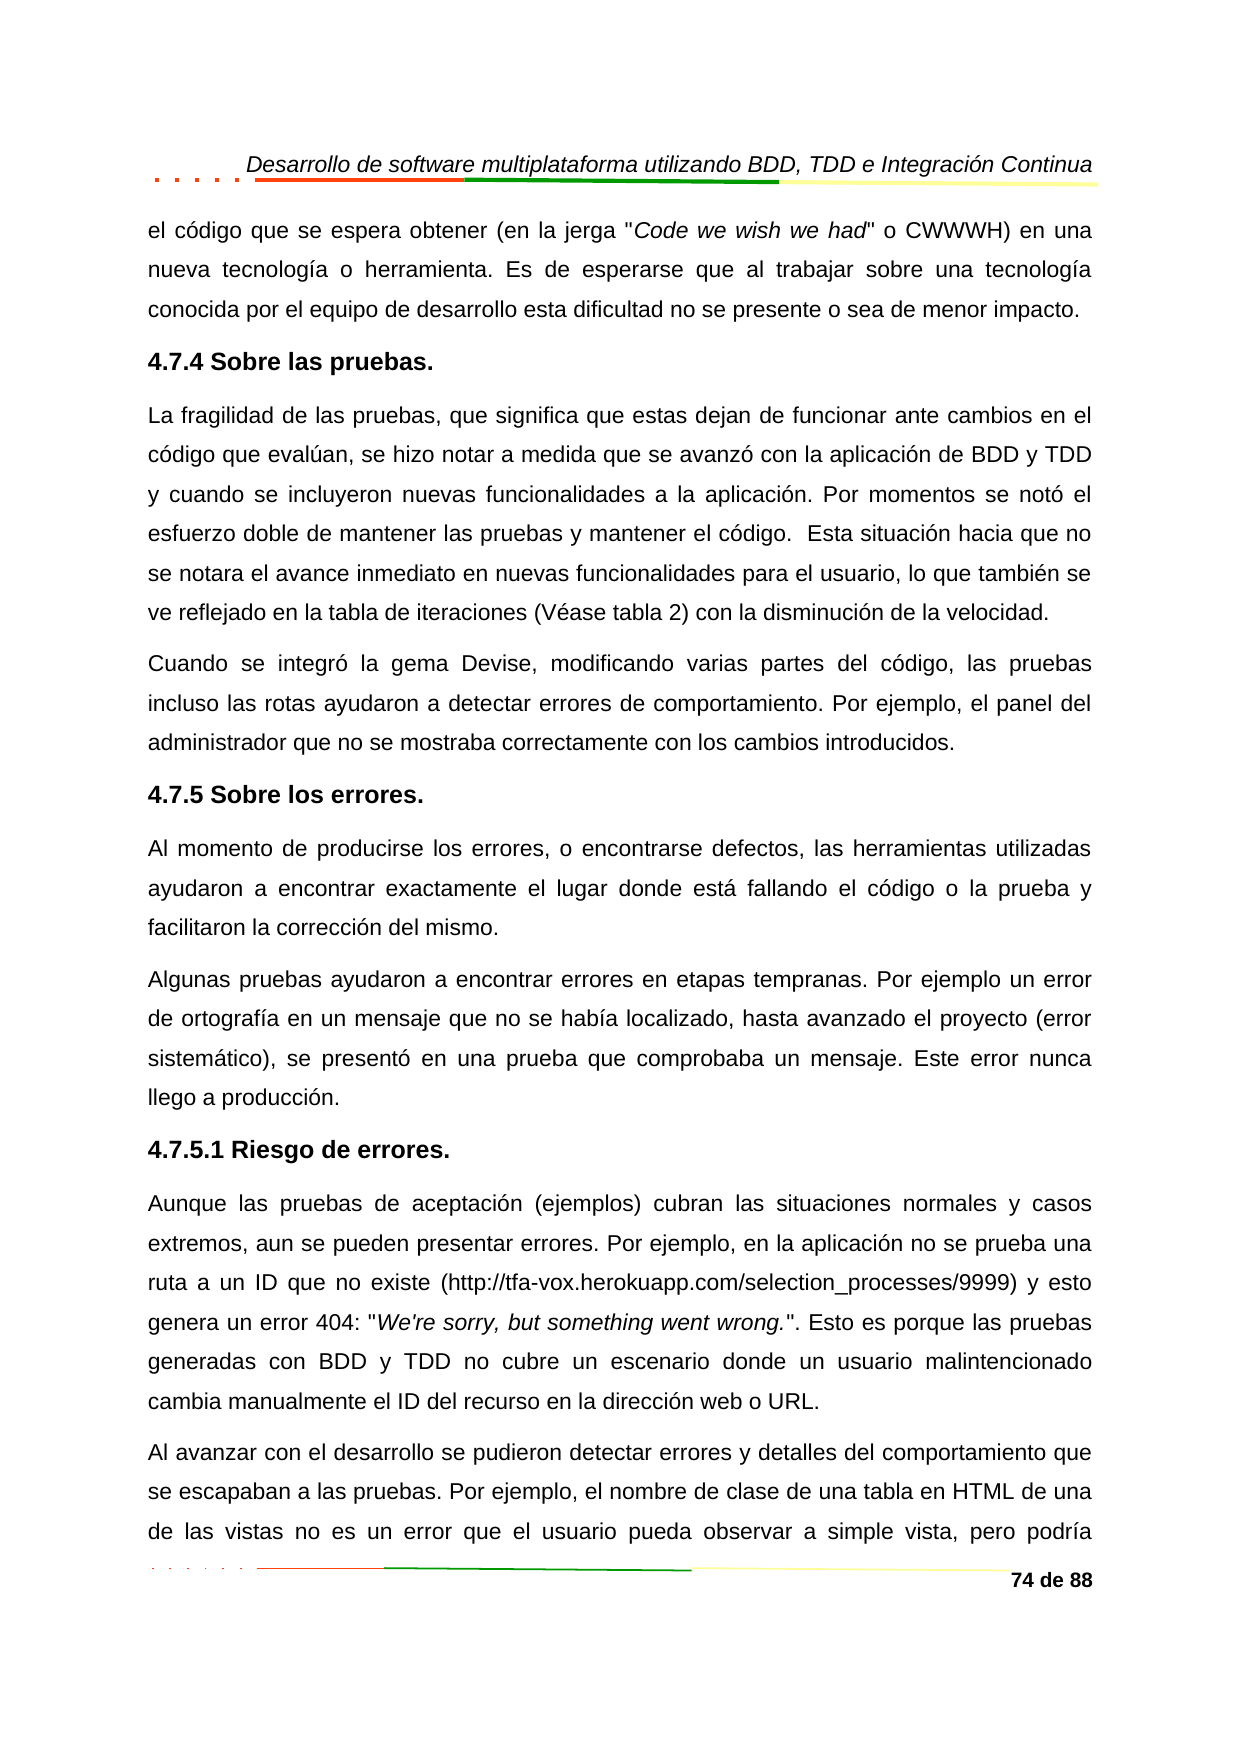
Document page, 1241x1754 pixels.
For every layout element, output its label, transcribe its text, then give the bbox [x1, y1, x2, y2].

list Algunas pruebas ayudaron a encontrar errores en etapas tempranas. Por ejemplo un error de ortografía en un mensaje que no se había localizado, hasta avanzado el proyecto (error sistemático), se presentó en una prueba que comprobaba un mensaje. Este error nunca llego a producción. [148, 966, 1093, 1110]
list Cuando se integró la gema Devise, modificando varias partes del código, las pruebas incluso las rotas ayudaron a detectar errores de comportamiento. Por ejemplo, el panel del administrador que no se mostraba correctamente con los cambios introducidos. [148, 650, 1093, 756]
list Aunque las pruebas de aceptación (ejemplos) cubran las situaciones normales y casos extremos, aun se pueden presentar errores. Por ejemplo, en la aplicación no se prueba una ruta a un ID que no existe (http://tfa-vox.herokuapp.com/selection_processes/9999) y esto genera un error 404: "We're sorry, but something went wrong.". Esto es porque las pruebas generadas con BDD y TDD no cubre un escenario donde un usuario malintencionado cambia manualmente el ID del recurso en la dirección web o URL. [148, 1190, 1093, 1414]
list 4.7.4 Sobre las pruebas. [148, 347, 1093, 376]
list Al avanzar con el desarrollo se pudieron detectar errores y detalles del comportamiento que se escapaban a las pruebas. Por ejemplo, el nombre de clase de una tabla en HTML de una de las vistas no es un error que el usuario pueda observar a simple vista, pero podría [148, 1439, 1093, 1544]
list 4.7.5.1 Riesgo de errores. [148, 1135, 1093, 1164]
list Al momento de producirse los errores, o encontrarse defectos, las herramientas utilizadas ayudaron a encontrar exactamente el lugar donde está fallando el código o la prueba y facilitaron la corrección del mismo. [148, 835, 1093, 941]
list el código que se espera obtener (en la jerga "Code we wish we had" o CWWWH) en una nueva tecnología o herramienta. Es de esperarse que al trabajar sobre una tecnología conocida por el equipo de desarrollo esta dificultad no se presente o sea de menor impacto. [148, 217, 1093, 322]
list La fragilidad de las pruebas, que significa que estas dejan de funcionar ante cambios en el código que evalúan, se hizo notar a medida que se avanzó con la aplicación de BDD y TDD y cuando se incluyeron nuevas funcionalidades a la aplicación. Por momentos se notó el esfuerzo doble de mantener las pruebas y mantener el código. Esta situación hacia que no se notara el avance inmediato en nuevas funcionalidades para el usuario, lo que también se ve reflejado en la tabla de iteraciones (Véase tabla 2) con la disminución de la velocidad. [148, 402, 1093, 625]
list 4.7.5 Sobre los errores. [148, 781, 1093, 809]
